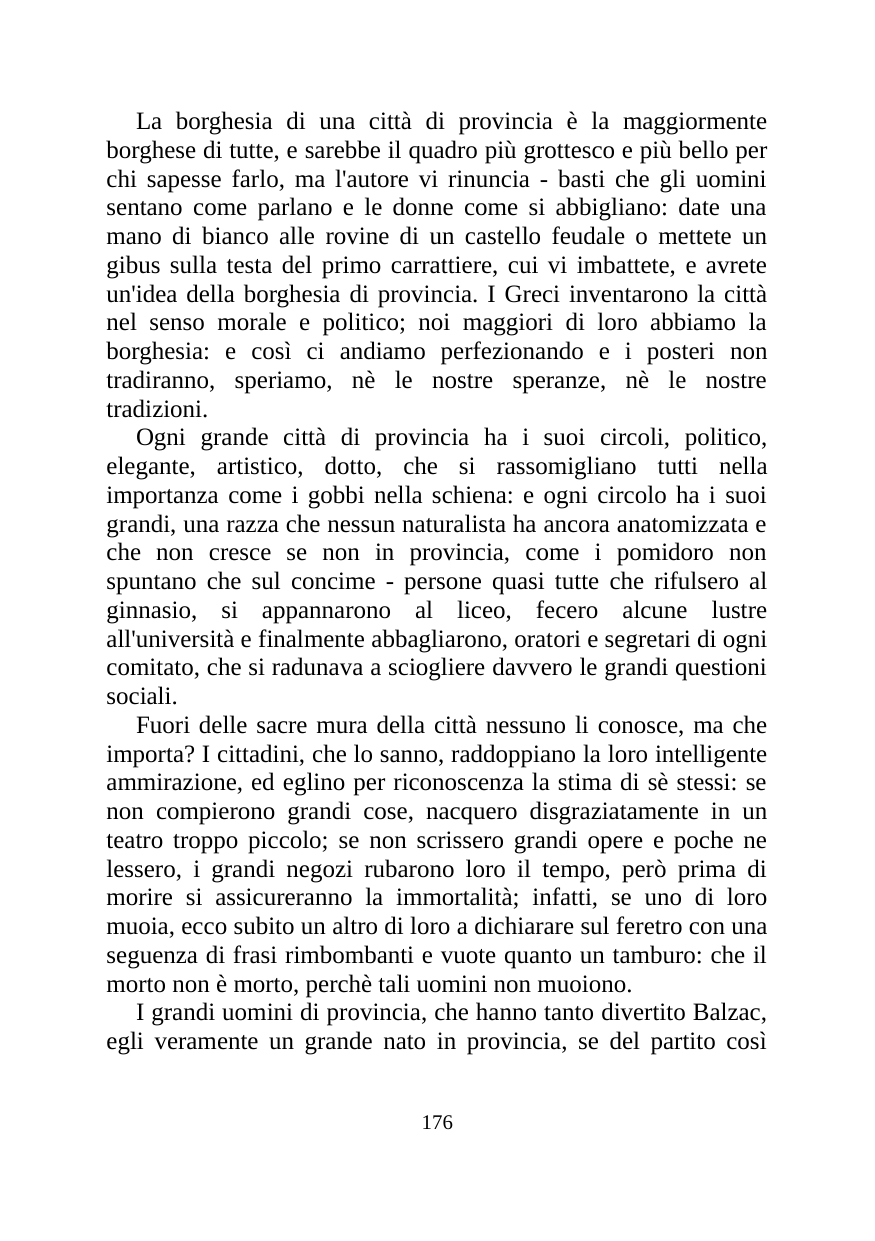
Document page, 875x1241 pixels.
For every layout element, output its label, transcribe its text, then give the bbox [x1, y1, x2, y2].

text Ogni grande città di provincia ha i suoi circoli, politico, elegante, artistico, dotto, che si rassomigliano tutti nella importanza come i gobbi nella schiena: e ogni circolo ha i suoi grandi, una razza che nessun naturalista ha ancora anatomizzata e che non cresce se non in provincia, come i pomidoro non spuntano che sul concime - persone quasi tutte che rifulsero al ginnasio, si appannarono al liceo, fecero alcune lustre all'università e finalmente abbagliarono, oratori e segretari di ogni comitato, che si radunava a sciogliere davvero le grandi questioni sociali. [106, 422, 768, 710]
text La borghesia di una città di provincia è la maggiormente borghese di tutte, e sarebbe il quadro più grottesco e più bello per chi sapesse farlo, ma l'autore vi rinuncia - basti che gli uomini sentano come parlano e le donne come si abbigliano: date una mano di bianco alle rovine di un castello feudale o mettete un gibus sulla testa del primo carrattiere, cui vi imbattete, e avrete un'idea della borghesia di provincia. I Greci inventarono la città nel senso morale e politico; noi maggiori di loro abbiamo la borghesia: e così ci andiamo perfezionando e i posteri non tradiranno, speriamo, nè le nostre speranze, nè le nostre tradizioni. [106, 106, 768, 422]
text I grandi uomini di provincia, che hanno tanto divertito Balzac, egli veramente un grande nato in provincia, se del partito così [106, 997, 768, 1055]
text Fuori delle sacre mura della città nessuno li conosce, ma che importa? I cittadini, che lo sanno, raddoppiano la loro intelligente ammirazione, ed eglino per riconoscenza la stima di sè stessi: se non compierono grandi cose, nacquero disgraziatamente in un teatro troppo piccolo; se non scrissero grandi opere e poche ne lessero, i grandi negozi rubarono loro il tempo, però prima di morire si assicureranno la immortalità; infatti, se uno di loro muoia, ecco subito un altro di loro a dichiarare sul feretro con una seguenza di frasi rimbombanti e vuote quanto un tamburo: che il morto non è morto, perchè tali uomini non muoiono. [106, 710, 768, 997]
